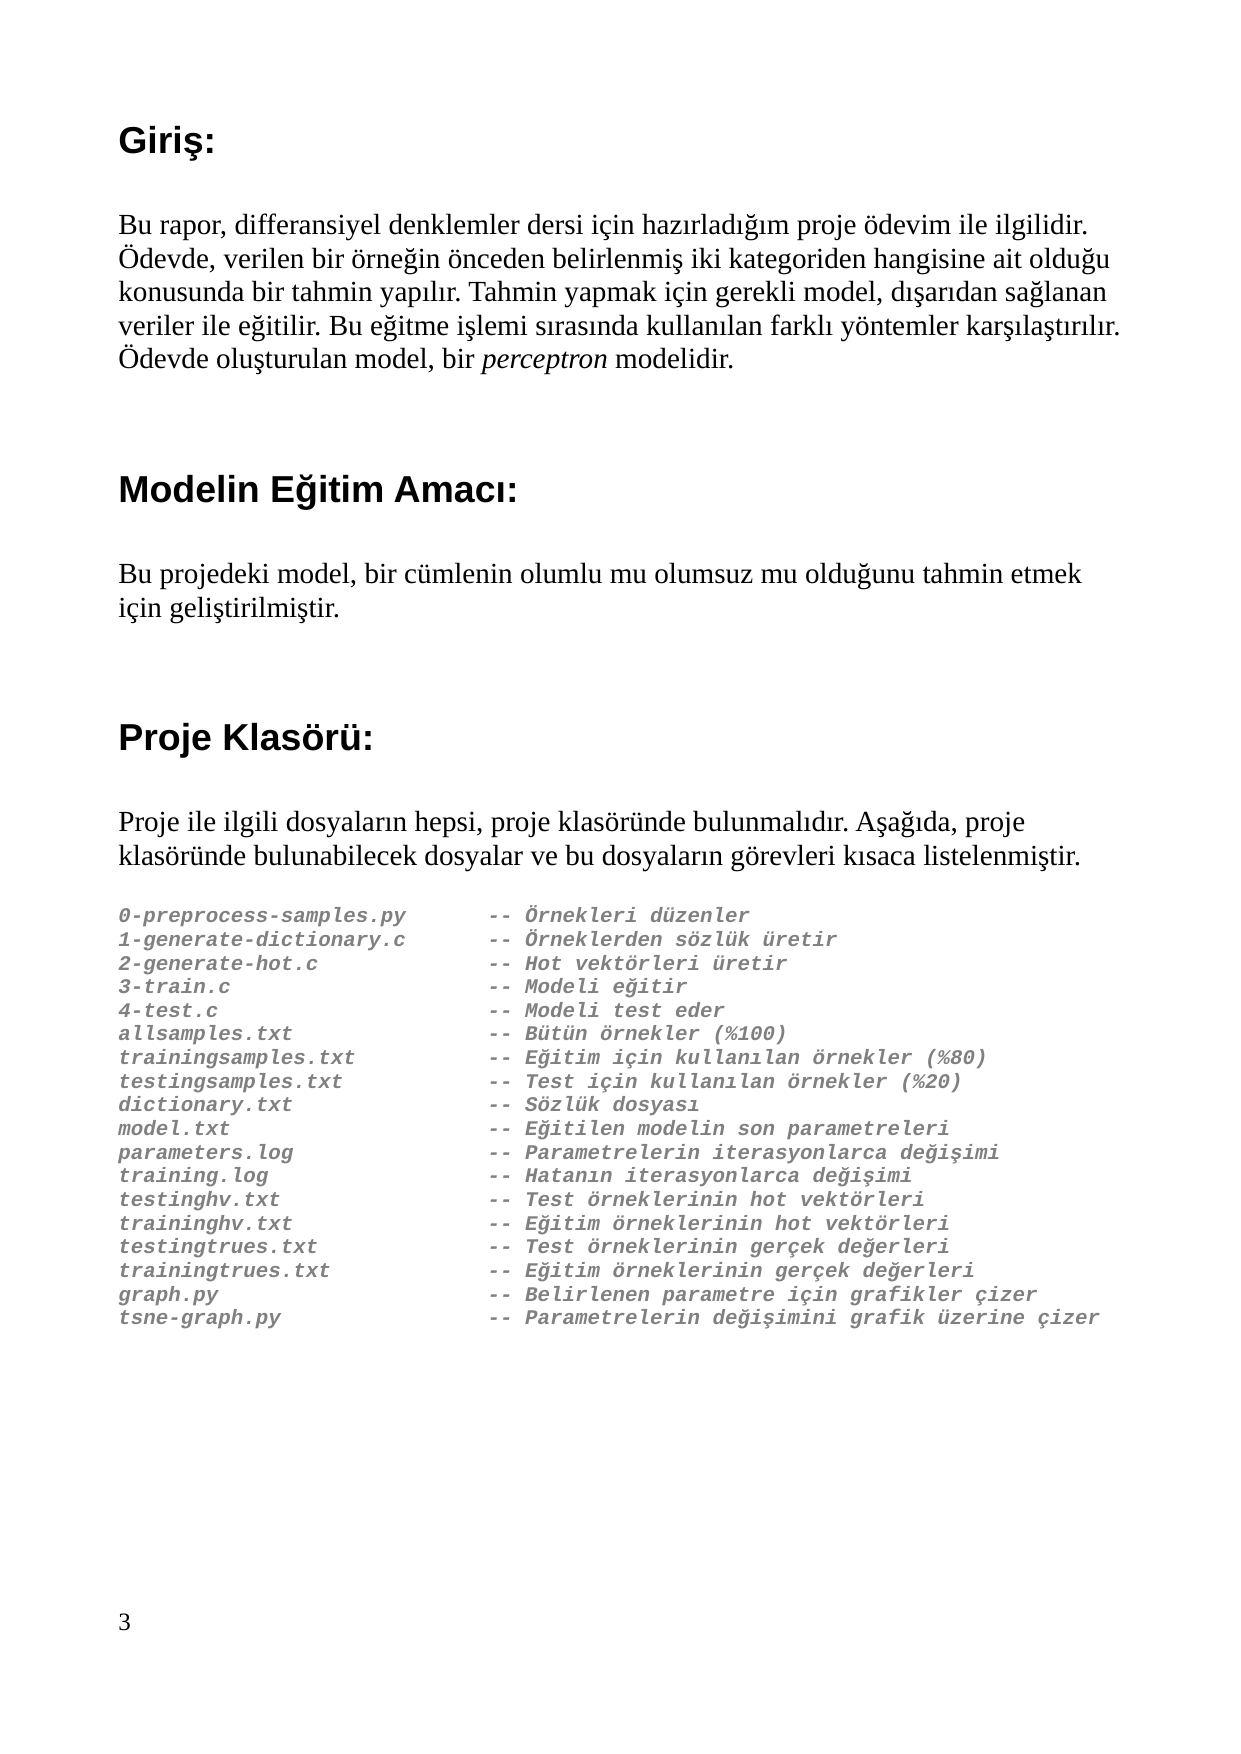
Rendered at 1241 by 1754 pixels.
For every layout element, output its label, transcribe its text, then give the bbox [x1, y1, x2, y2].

text traininghv.txt -- Eğitim örneklerinin hot vektörleri [118, 1213, 1122, 1236]
text trainingtrues.txt -- Eğitim örneklerinin gerçek değerleri [118, 1260, 1122, 1283]
text training.log -- Hatanın iterasyonlarca değişimi [118, 1165, 1122, 1189]
text testingtrues.txt -- Test örneklerinin gerçek değerleri [118, 1236, 1122, 1260]
text dictionary.txt -- Sözlük dosyası [118, 1094, 1122, 1118]
text parameters.log -- Parametrelerin iterasyonlarca değişimi [118, 1142, 1122, 1165]
text 1-generate-dictionary.c -- Örneklerden sözlük üretir [118, 929, 1122, 952]
subtitle Proje Klasörü: [118, 715, 1122, 758]
text Bu rapor, differansiyel denklemler dersi için hazırladığım proje ödevim ile ilgilidir. Ödevde, verilen bir örneğin önceden belirlenmiş iki kategoriden hangisine ait olduğu konusunda bir tahmin yapılır. Tahmin yapmak için gerekli model, dışarıdan sağlanan veriler ile eğitilir. Bu eğitme işlemi sırasında kullanılan farklı yöntemler karşılaştırılır. Ödevde oluşturulan model, bir perceptron modelidir. [118, 207, 1122, 375]
text Proje ile ilgili dosyaların hepsi, proje klasöründe bulunmalıdır. Aşağıda, proje klasöründe bulunabilecek dosyalar ve bu dosyaların görevleri kısaca listelenmiştir. [118, 804, 1122, 872]
text model.txt -- Eğitilen modelin son parametreleri [118, 1118, 1122, 1142]
text testinghv.txt -- Test örneklerinin hot vektörleri [118, 1189, 1122, 1213]
text testingsamples.txt -- Test için kullanılan örnekler (%20) [118, 1071, 1122, 1094]
text trainingsamples.txt -- Eğitim için kullanılan örnekler (%80) [118, 1047, 1122, 1071]
subtitle Modelin Eğitim Amacı: [118, 467, 1122, 510]
text allsamples.txt -- Bütün örnekler (%100) [118, 1023, 1122, 1047]
subtitle Giriş: [118, 118, 1122, 161]
text 3-train.c -- Modeli eğitir [118, 976, 1122, 1000]
text tsne-graph.py -- Parametrelerin değişimini grafik üzerine çizer [118, 1307, 1122, 1331]
text graph.py -- Belirlenen parametre için grafikler çizer [118, 1283, 1122, 1307]
text Bu projedeki model, bir cümlenin olumlu mu olumsuz mu olduğunu tahmin etmek için geliştirilmiştir. [118, 556, 1122, 623]
text 2-generate-hot.c -- Hot vektörleri üretir [118, 952, 1122, 976]
text 4-test.c -- Modeli test eder [118, 1000, 1122, 1023]
text 0-preprocess-samples.py -- Örnekleri düzenler [118, 905, 1122, 929]
